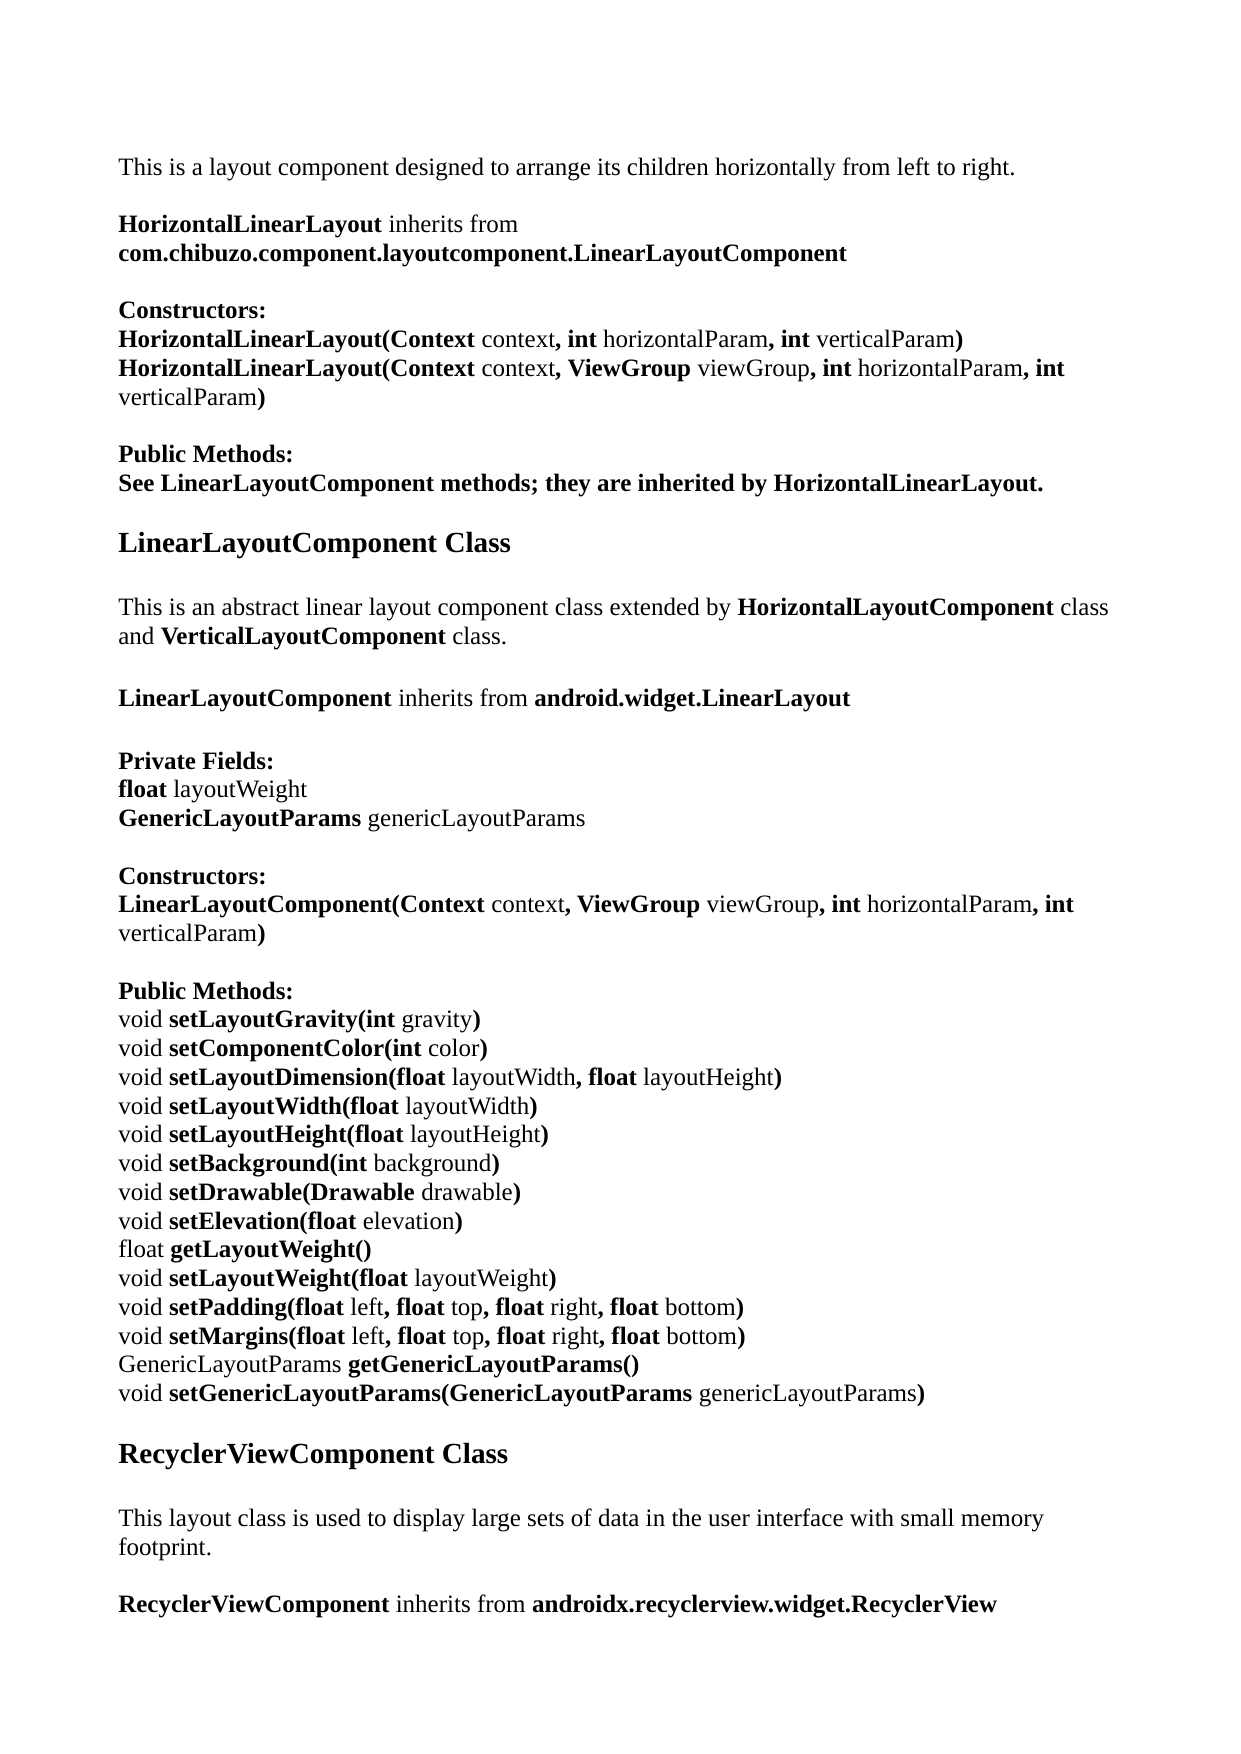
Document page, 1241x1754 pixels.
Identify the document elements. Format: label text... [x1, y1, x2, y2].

text RecyclerViewComponent Class [118, 1436, 1122, 1469]
text HorizontalLinearLayout(Context context, int horizontalParam, int verticalParam) [118, 324, 1122, 353]
text Public Methods: [118, 439, 1122, 468]
text See LinearLayoutComponent methods; they are inherited by HorizontalLinearLayout. [118, 468, 1122, 497]
text void setLayoutWeight(float layoutWeight) [118, 1263, 1122, 1292]
text LinearLayoutComponent Class [118, 525, 1122, 559]
text Public Methods: [118, 976, 1122, 1004]
text LinearLayoutComponent inherits from android.widget.LinearLayout [118, 683, 1122, 712]
text HorizontalLinearLayout inherits from com.chibuzo.component.layoutcomponent.LinearLayoutComponent [118, 209, 1122, 267]
text void setElevation(float elevation) [118, 1206, 1122, 1234]
text Constructors: [118, 295, 1122, 324]
text This is an abstract linear layout component class extended by HorizontalLayoutComponent class and VerticalLayoutComponent class. [118, 592, 1122, 650]
text This layout class is used to display large sets of data in the user interface with small memory footprint. [118, 1503, 1122, 1560]
text RecyclerViewComponent inherits from androidx.recyclerview.widget.RecyclerView [118, 1589, 1122, 1618]
text HorizontalLinearLayout(Context context, ViewGroup viewGroup, int horizontalParam, int verticalParam) [118, 353, 1122, 410]
text LinearLayoutComponent(Context context, ViewGroup viewGroup, int horizontalParam, int verticalParam) [118, 889, 1122, 947]
text void setPadding(float left, float top, float right, float bottom) [118, 1292, 1122, 1321]
text void setComponentColor(int color) [118, 1033, 1122, 1062]
text float getLayoutWeight() [118, 1234, 1122, 1263]
text void setLayoutGravity(int gravity) [118, 1004, 1122, 1033]
text Constructors: [118, 861, 1122, 889]
text Private Fields: [118, 746, 1122, 774]
text void setMargins(float left, float top, float right, float bottom) [118, 1321, 1122, 1349]
text void setLayoutHeight(float layoutHeight) [118, 1119, 1122, 1148]
text void setBackground(int background) [118, 1148, 1122, 1177]
text float layoutWeight [118, 774, 1122, 803]
text GenericLayoutParams genericLayoutParams [118, 803, 1122, 832]
text void setLayoutDimension(float layoutWidth, float layoutHeight) [118, 1062, 1122, 1091]
text void setDrawable(Drawable drawable) [118, 1177, 1122, 1206]
text void setGenericLayoutParams(GenericLayoutParams genericLayoutParams) [118, 1378, 1122, 1407]
text GenericLayoutParams getGenericLayoutParams() [118, 1349, 1122, 1378]
text void setLayoutWidth(float layoutWidth) [118, 1091, 1122, 1119]
text This is a layout component designed to arrange its children horizontally from left to right. [118, 152, 1122, 180]
